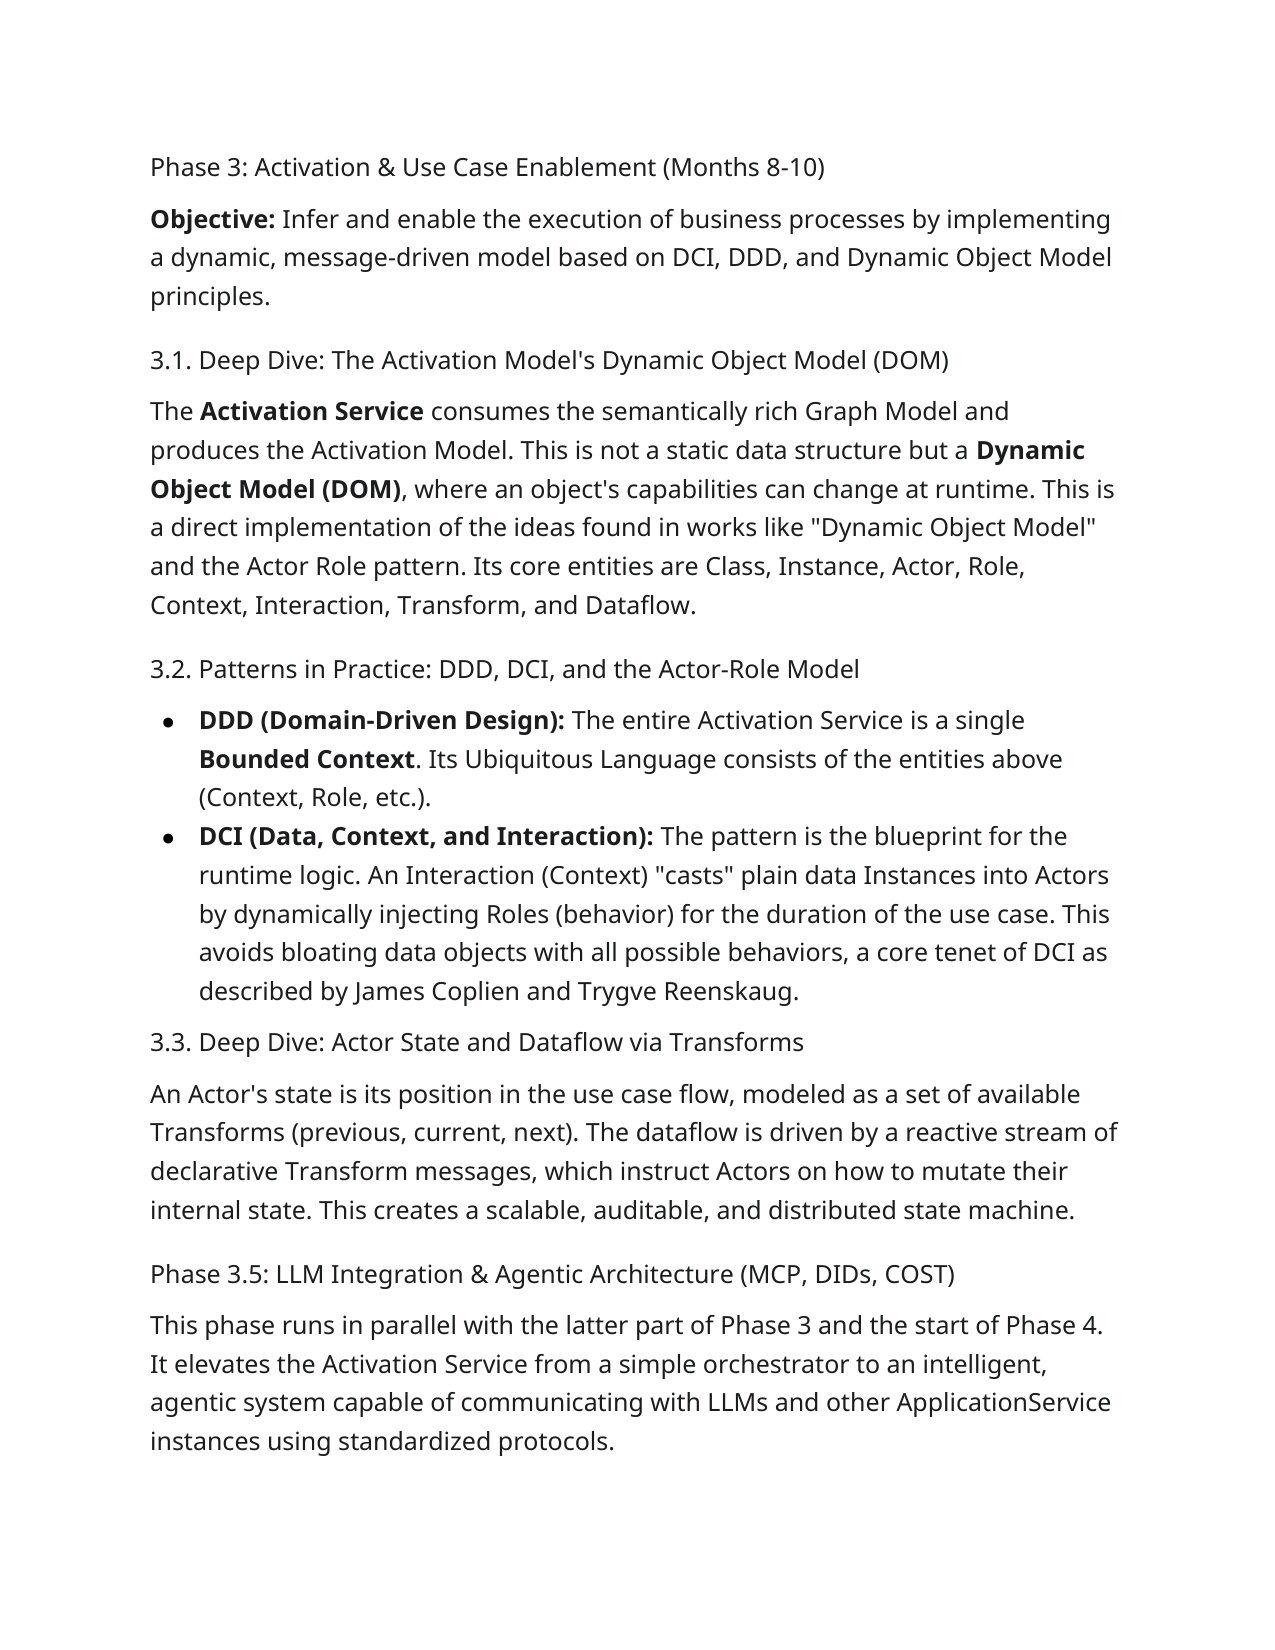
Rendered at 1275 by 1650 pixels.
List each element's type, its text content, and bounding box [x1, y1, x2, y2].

subtitle 3.3. Deep Dive: Actor State and Dataflow via Transforms [150, 1025, 1125, 1059]
text An Actor's state is its position in the use case flow, modeled as a set of available Transforms (previous, current, next). The dataflow is driven by a reactive stream of declarative Transform messages, which instruct Actors on how to mutate their internal state. This creates a scalable, auditable, and distributed state machine. [150, 1076, 1125, 1227]
subtitle Phase 3: Activation & Use Case Enablement (Months 8-10) [150, 150, 1125, 184]
list DCI (Data, Context, and Interaction): The pattern is the blueprint for the runtime logic. An Interaction (Context) "casts" plain data Instances into Actors by dynamically injecting Roles (behavior) for the duration of the use case. This avoids bloating data objects with all possible behaviors, a core tenet of DCI as described by James Coplien and Trygve Reenskaug. [161, 819, 1125, 1008]
text This phase runs in parallel with the latter part of Phase 3 and the start of Phase 4. It elevates the Activation Service from a simple orchestrator to an intelligent, agentic system capable of communicating with LLMs and other ApplicationService instances using standardized protocols. [150, 1307, 1125, 1458]
subtitle Phase 3.5: LLM Integration & Agentic Architecture (MCP, DIDs, COST) [150, 1256, 1125, 1290]
subtitle 3.2. Patterns in Practice: DDD, DCI, and the Actor-Role Model [150, 651, 1125, 685]
list DDD (Domain-Driven Design): The entire Activation Service is a single Bounded Context. Its Ubiquitous Language consists of the entities above (Context, Role, etc.). [161, 702, 1125, 814]
subtitle 3.1. Deep Dive: The Activation Model's Dynamic Object Model (DOM) [150, 342, 1125, 377]
text The Activation Service consumes the semantically rich Graph Model and produces the Activation Model. This is not a static data structure but a Dynamic Object Model (DOM), where an object's capabilities can change at runtime. This is a direct implementation of the ideas found in works like "Dynamic Object Model" and the Actor Role pattern. Its core entities are Class, Instance, Actor, Role, Context, Interaction, Transform, and Dataflow. [150, 394, 1125, 622]
text Objective: Infer and enable the execution of business processes by implementing a dynamic, message-driven model based on DCI, DDD, and Dynamic Object Model principles. [150, 201, 1125, 313]
